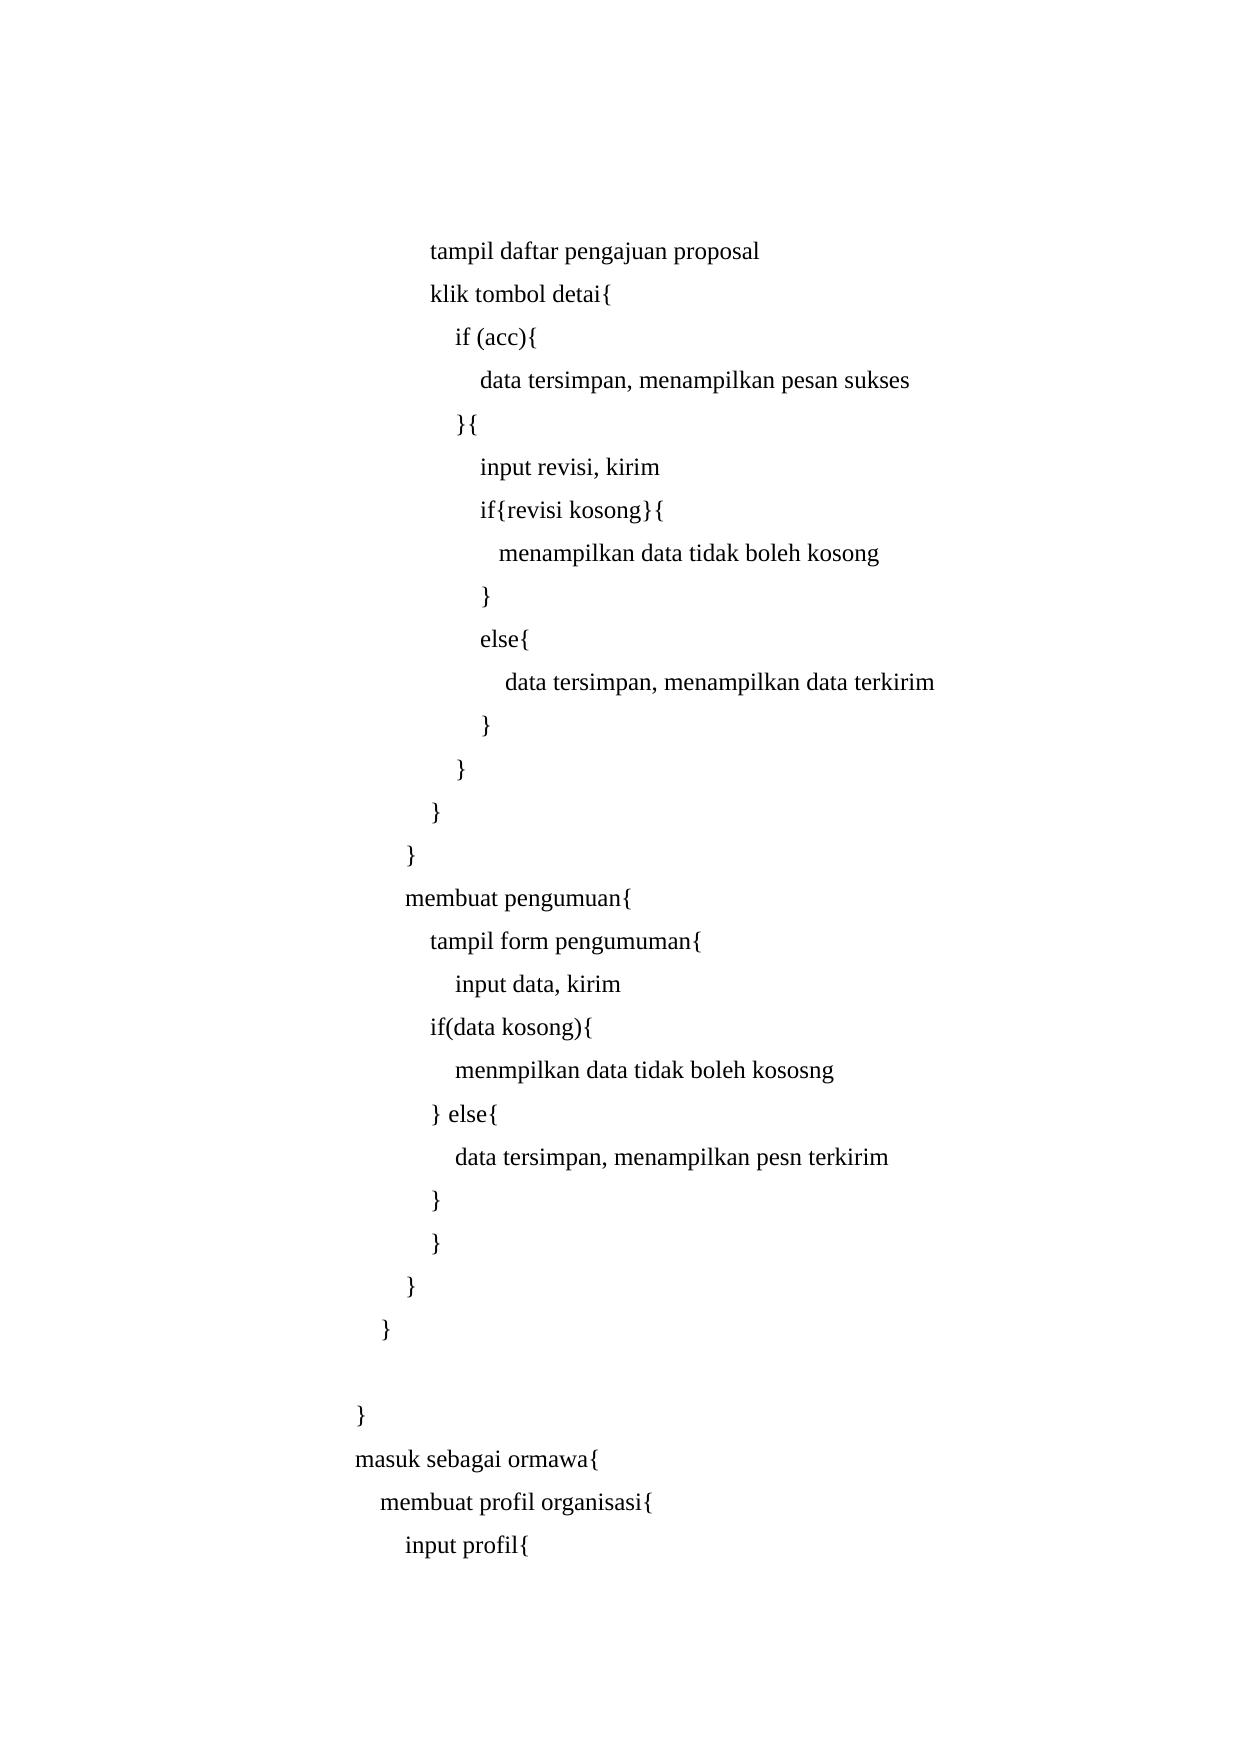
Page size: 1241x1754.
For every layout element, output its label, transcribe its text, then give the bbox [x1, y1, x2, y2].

text tampil daftar pengajuan proposal [330, 236, 1063, 265]
text input revisi, kirim [330, 452, 1063, 481]
text klik tombol detai{ [330, 279, 1063, 308]
text data tersimpan, menampilkan pesan sukses [330, 366, 1063, 394]
text } [330, 1185, 1063, 1214]
text } [330, 797, 1063, 826]
text else{ [330, 624, 1063, 653]
text menampilkan data tidak boleh kosong [330, 538, 1063, 567]
text } [330, 1228, 1063, 1257]
text membuat pengumuan{ [330, 883, 1063, 912]
text }{ [330, 409, 1063, 437]
text menmpilkan data tidak boleh kososng [330, 1056, 1063, 1084]
text } [330, 711, 1063, 739]
text if{revisi kosong}{ [330, 495, 1063, 524]
text masuk sebagai ormawa{ [330, 1444, 1063, 1472]
text data tersimpan, menampilkan data terkirim [330, 667, 1063, 696]
text } [330, 1401, 1063, 1429]
text input data, kirim [330, 969, 1063, 998]
text } [330, 1271, 1063, 1300]
text if (acc){ [330, 322, 1063, 351]
text tampil form pengumuman{ [330, 926, 1063, 955]
text } [330, 1314, 1063, 1343]
text } [330, 581, 1063, 610]
text input profil{ [330, 1530, 1063, 1559]
text } else{ [330, 1099, 1063, 1127]
text membuat profil organisasi{ [330, 1487, 1063, 1516]
text } [330, 754, 1063, 782]
text } [330, 840, 1063, 869]
text data tersimpan, menampilkan pesn terkirim [330, 1142, 1063, 1171]
text if(data kosong){ [330, 1012, 1063, 1041]
